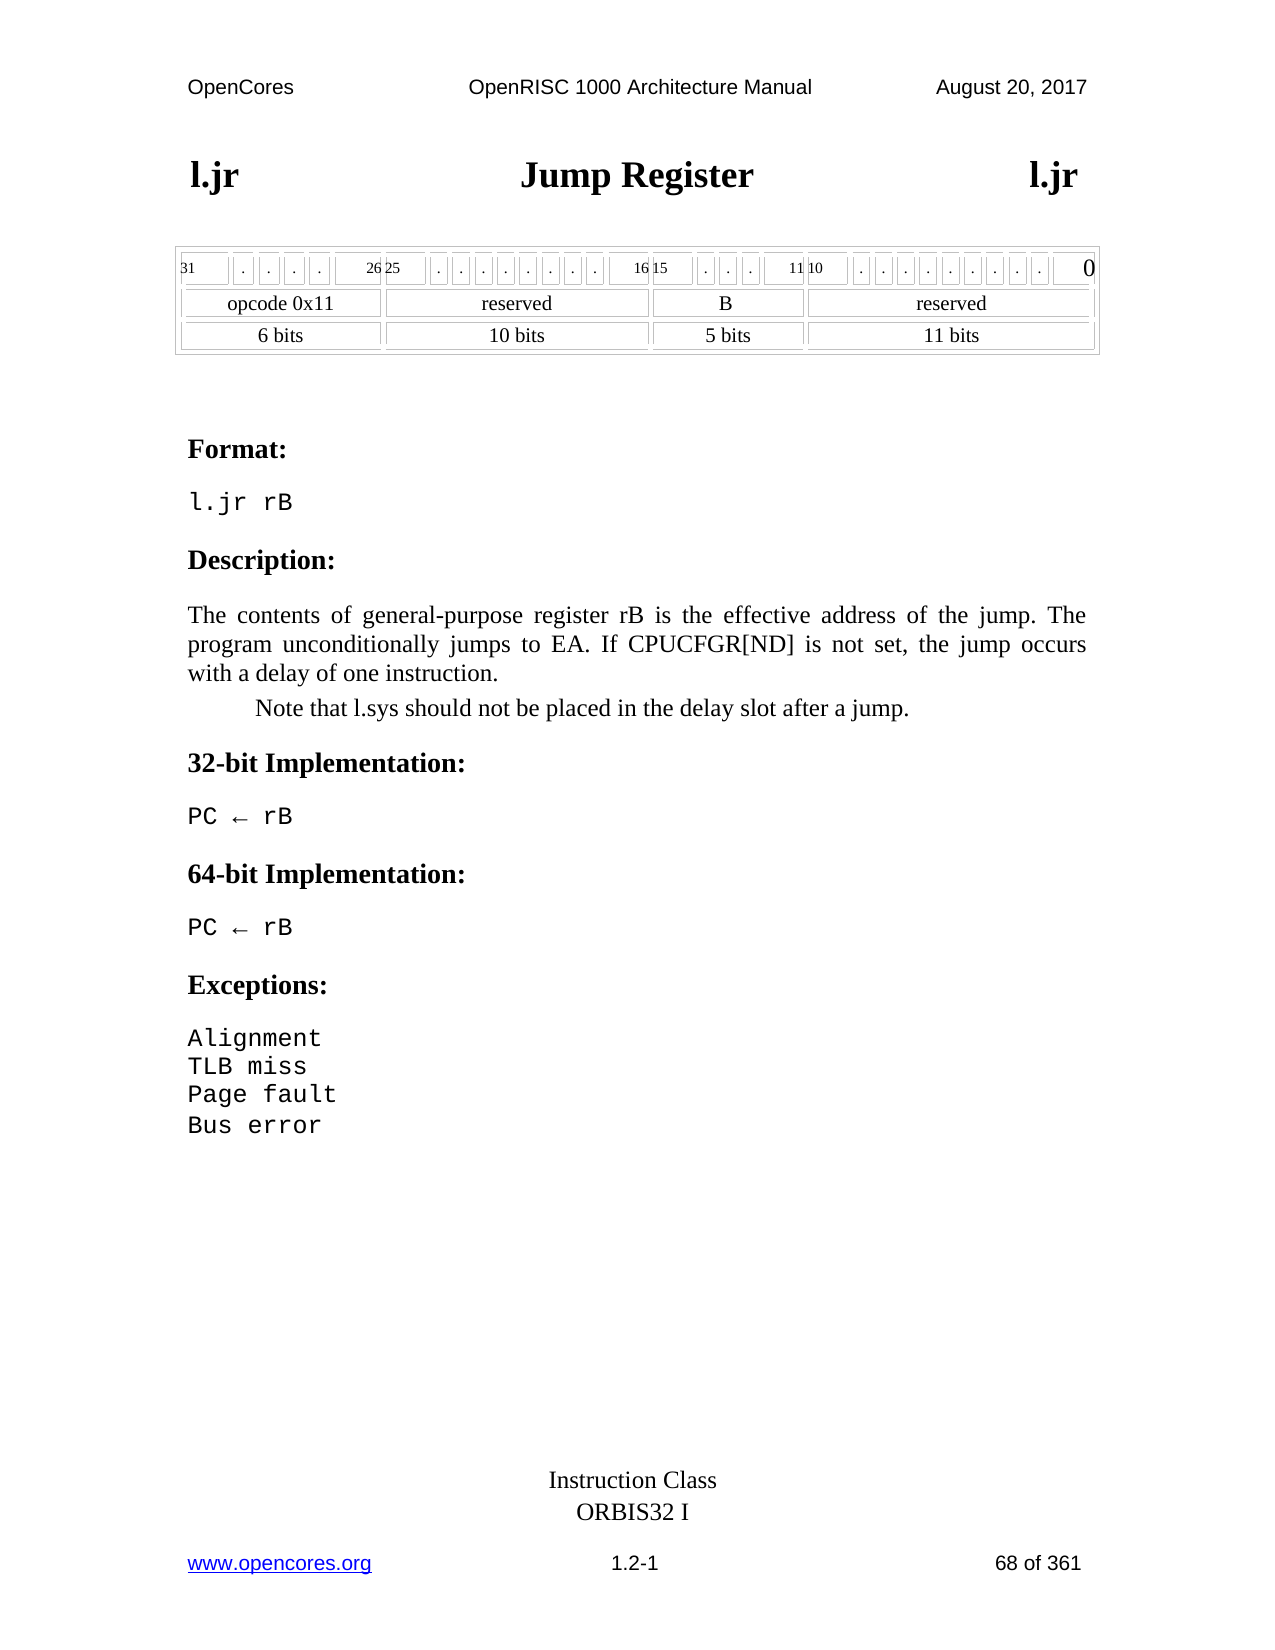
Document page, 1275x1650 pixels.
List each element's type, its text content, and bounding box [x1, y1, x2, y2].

text 64-bit Implementation: [187, 857, 1087, 890]
text PC ← rB [187, 804, 1087, 832]
text Format: [187, 432, 1087, 464]
text Alignment [187, 1025, 1087, 1054]
text PC ← rB [187, 915, 1087, 943]
text The contents of general-purpose register rB is the effective address of the jump. The program unconditionally jumps to EA. If CPUCFGR[ND] is not set, the jump occurs with a delay of one instruction. [187, 600, 1087, 687]
text 32-bit Implementation: [187, 747, 1087, 779]
text Description: [187, 543, 1087, 575]
text l.jr rB [187, 489, 1087, 518]
text TLB miss Page fault Bus error [187, 1054, 1087, 1142]
text Exceptions: [187, 968, 1087, 1000]
text Note that l.sys should not be placed in the delay slot after a jump. [187, 693, 1087, 722]
